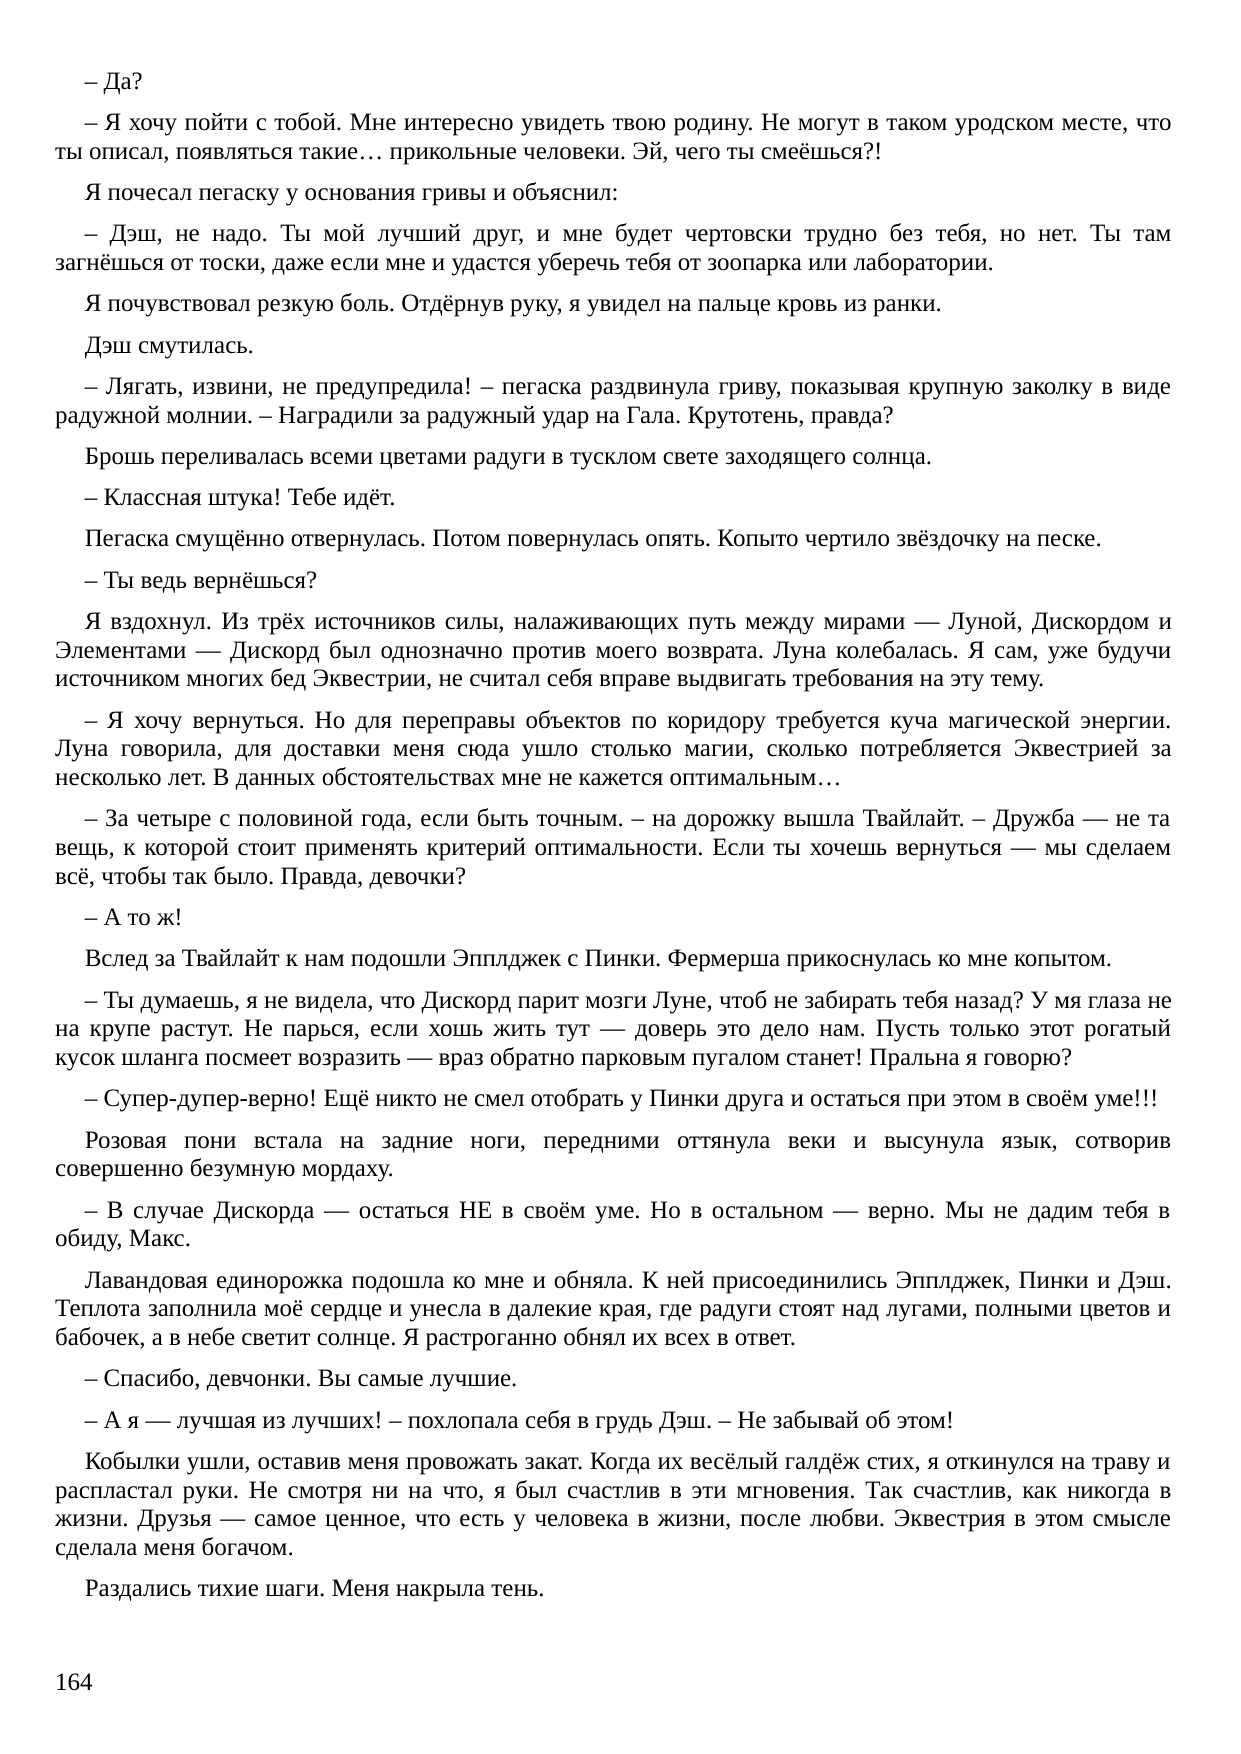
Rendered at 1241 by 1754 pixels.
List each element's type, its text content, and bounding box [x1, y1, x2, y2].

text – Спасибо, девчонки. Вы самые лучшие. [55, 1363, 1173, 1392]
text Дэш смутилась. [55, 330, 1173, 358]
text – Супер-дупер-верно! Ещё никто не смел отобрать у Пинки друга и остаться при этом в своём уме!!! [55, 1083, 1173, 1112]
text – Я хочу пойти с тобой. Мне интересно увидеть твою родину. Не могут в таком уродском месте, что ты описал, появляться такие… прикольные человеки. Эй, чего ты смеёшься?! [55, 107, 1173, 165]
text – Я хочу вернуться. Но для переправы объектов по коридору требуется куча магической энергии. Луна говорила, для доставки меня сюда ушло столько магии, сколько потребляется Эквестрией за несколько лет. В данных обстоятельствах мне не кажется оптимальным… [55, 705, 1173, 791]
text – А я — лучшая из лучших! – похлопала себя в грудь Дэш. – Не забывай об этом! [55, 1405, 1173, 1433]
text – Классная штука! Тебе идёт. [55, 482, 1173, 511]
text – За четыре с половиной года, если быть точным. – на дорожку вышла Твайлайт. – Дружба — не та вещь, к которой стоит применять критерий оптимальности. Если ты хочешь вернуться — мы сделаем всё, чтобы так было. Правда, девочки? [55, 803, 1173, 890]
text Я вздохнул. Из трёх источников силы, налаживающих путь между мирами — Луной, Дискордом и Элементами — Дискорд был однозначно против моего возврата. Луна колебалась. Я сам, уже будучи источником многих бед Эквестрии, не считал себя вправе выдвигать требования на эту тему. [55, 606, 1173, 692]
text – В случае Дискорда — остаться НЕ в своём уме. Но в остальном — верно. Мы не дадим тебя в обиду, Макс. [55, 1195, 1173, 1252]
text Я почесал пегаску у основания гривы и объяснил: [55, 177, 1173, 206]
text – Ты думаешь, я не видела, что Дискорд парит мозги Луне, чтоб не забирать тебя назад? У мя глаза не на крупе растут. Не парься, если хошь жить тут — доверь это дело нам. Пусть только этот рогатый кусок шланга посмеет возразить — враз обратно парковым пугалом станет! Пральна я говорю? [55, 985, 1173, 1071]
text – Лягать, извини, не предупредила! – пегаска раздвинула гриву, показывая крупную заколку в виде радужной молнии. – Наградили за радужный удар на Гала. Крутотень, правда? [55, 371, 1173, 428]
text Я почувствовал резкую боль. Отдёрнув руку, я увидел на пальце кровь из ранки. [55, 288, 1173, 317]
text Брошь переливалась всеми цветами радуги в тусклом свете заходящего солнца. [55, 441, 1173, 470]
text – А то ж! [55, 902, 1173, 931]
text Кобылки ушли, оставив меня провожать закат. Когда их весёлый галдёж стих, я откинулся на траву и распластал руки. Не смотря ни на что, я был счастлив в эти мгновения. Так счастлив, как никогда в жизни. Друзья — самое ценное, что есть у человека в жизни, после любви. Эквестрия в этом смысле сделала меня богачом. [55, 1446, 1173, 1561]
text Раздались тихие шаги. Меня накрыла тень. [55, 1573, 1173, 1602]
text – Ты ведь вернёшься? [55, 565, 1173, 593]
text Розовая пони встала на задние ноги, передними оттянула веки и высунула язык, сотворив совершенно безумную мордаху. [55, 1125, 1173, 1182]
text Пегаска смущённо отвернулась. Потом повернулась опять. Копыто чертило звёздочку на песке. [55, 523, 1173, 552]
text – Дэш, не надо. Ты мой лучший друг, и мне будет чертовски трудно без тебя, но нет. Ты там загнёшься от тоски, даже если мне и удастся уберечь тебя от зоопарка или лаборатории. [55, 218, 1173, 276]
text Вслед за Твайлайт к нам подошли Эпплджек с Пинки. Фермерша прикоснулась ко мне копытом. [55, 943, 1173, 972]
text – Да? [55, 66, 1173, 95]
text Лавандовая единорожка подошла ко мне и обняла. К ней присоединились Эпплджек, Пинки и Дэш. Теплота заполнила моё сердце и унесла в далекие края, где радуги стоят над лугами, полными цветов и бабочек, а в небе светит солнце. Я растроганно обнял их всех в ответ. [55, 1265, 1173, 1351]
